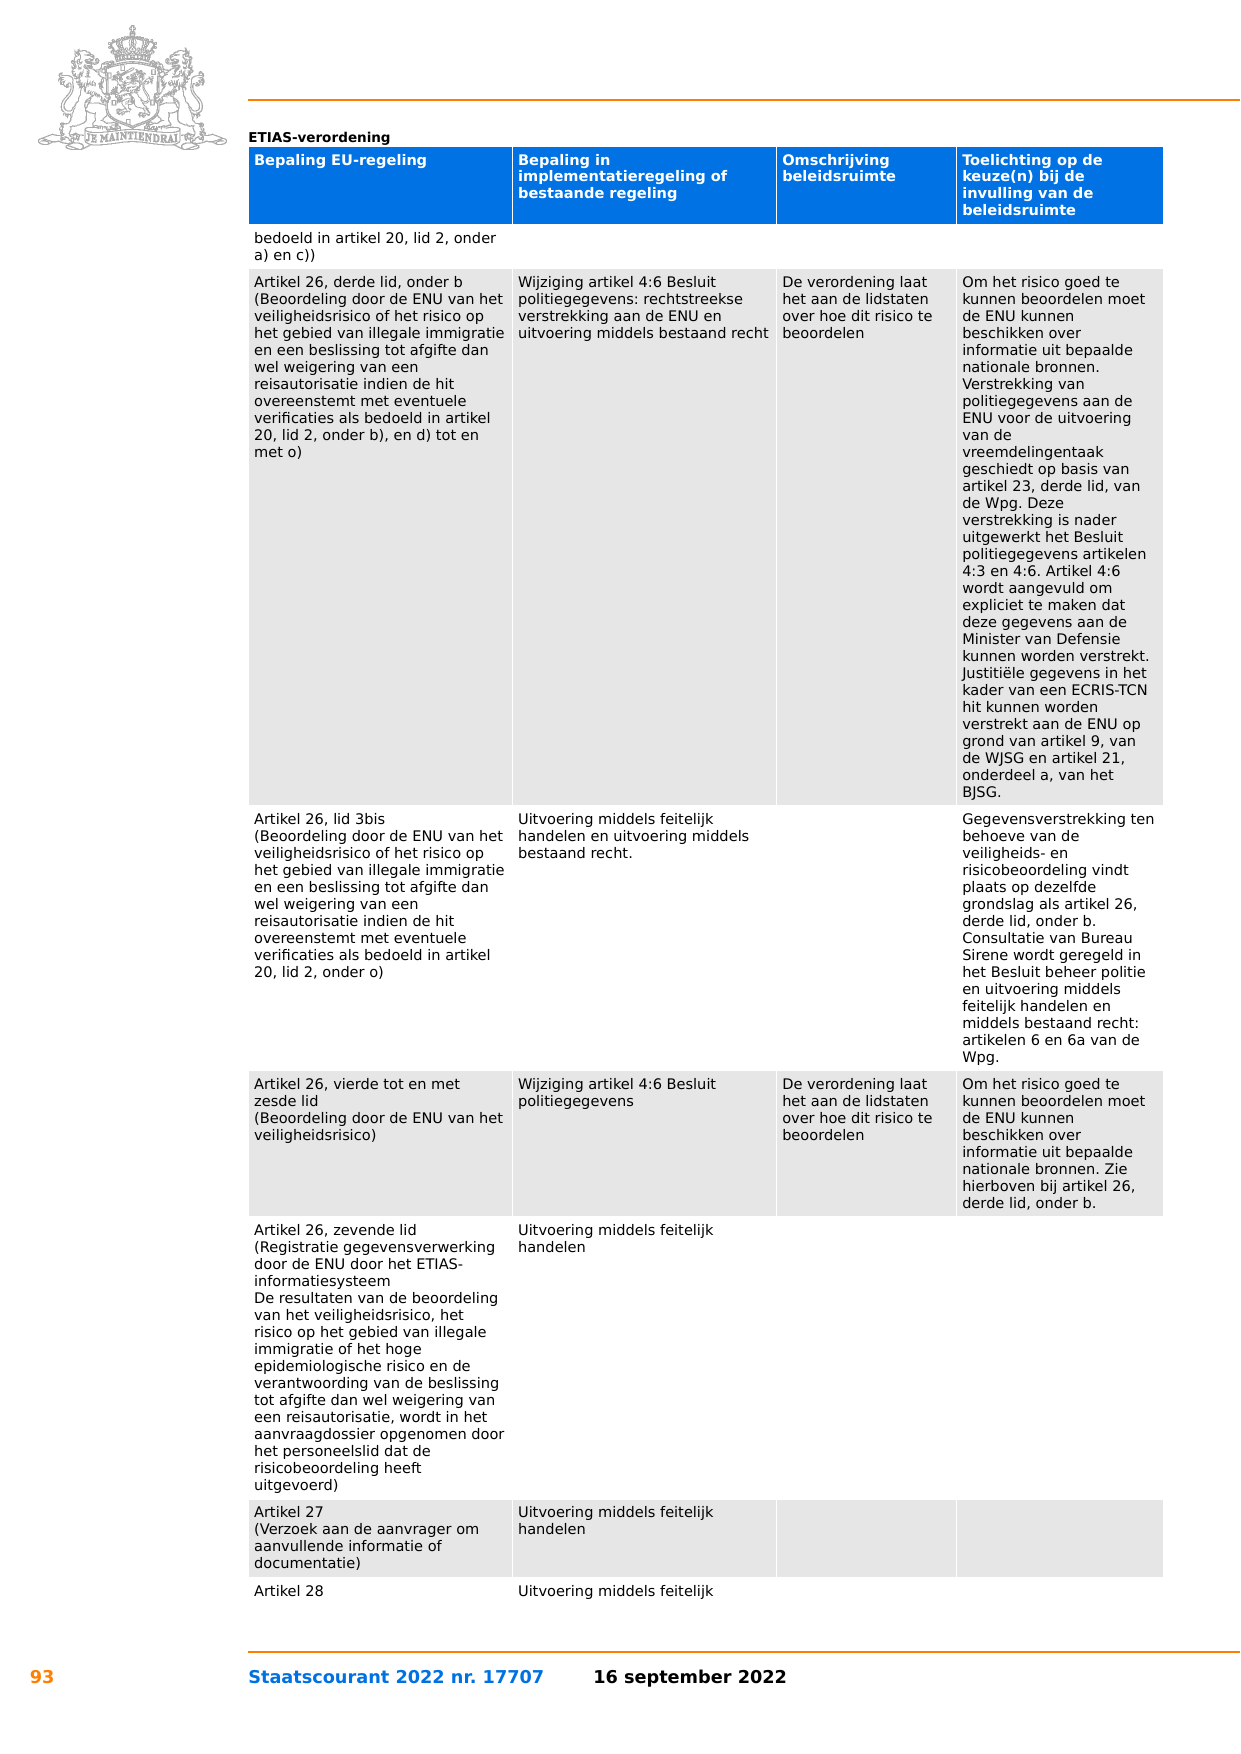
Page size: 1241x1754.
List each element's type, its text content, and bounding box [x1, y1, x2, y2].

table_cell Artikel 26, vierde tot en met zesde lid (Beoordeling door de ENU van het veiligheidsrisico) [249, 1071, 512, 1216]
table_cell Om het risico goed te kunnen beoordelen moet de ENU kunnen beschikken over informatie uit bepaalde nationale bronnen. Verstrekking van politiegegevens aan de ENU voor de uitvoering van de vreemdelingentaak geschiedt op basis van artikel 23, derde lid, van de Wpg. Deze verstrekking is nader uitgewerkt het Besluit politiegegevens artikelen 4:3 en 4:6. Artikel 4:6 wordt aangevuld om expliciet te maken dat deze gegevens aan de Minister van Defensie kunnen worden verstrekt. Justitiële gegevens in het kader van een ECRIS-TCN hit kunnen worden verstrekt aan de ENU op grond van artikel 9, van de WJSG en artikel 21, onderdeel a, van het BJSG. [957, 269, 1163, 805]
table_cell Toelichting op de keuze(n) bij de invulling van de beleidsruimte [957, 147, 1163, 224]
table_cell Uitvoering middels feitelijk handelen [513, 1500, 776, 1577]
table_cell Wijziging artikel 4:6 Besluit politiegegevens [513, 1071, 776, 1216]
table_cell Artikel 27 (Verzoek aan de aanvrager om aanvullende informatie of documentatie) [249, 1500, 512, 1577]
picture [38, 25, 227, 150]
table_cell Uitvoering middels feitelijk [513, 1578, 776, 1604]
table_cell Wijziging artikel 4:6 Besluit politiegegevens: rechtstreekse verstrekking aan de ENU en uitvoering middels bestaand recht [513, 269, 776, 805]
table_cell Artikel 26, zevende lid (Registratie gegevensverwerking door de ENU door het ETIAS-informatiesysteem De resultaten van de beoordeling van het veiligheidsrisico, het risico op het gebied van illegale immigratie of het hoge epidemiologische risico en de verantwoording van de beslissing tot afgifte dan wel weigering van een reisautorisatie, wordt in het aanvraagdossier opgenomen door het personeelslid dat de risicobeoordeling heeft uitgevoerd) [249, 1218, 512, 1498]
table_cell Artikel 26, lid 3bis (Beoordeling door de ENU van het veiligheidsrisico of het risico op het gebied van illegale immigratie en een beslissing tot afgifte dan wel weigering van een reisautorisatie indien de hit overeenstemt met eventuele verificaties als bedoeld in artikel 20, lid 2, onder o) [249, 806, 512, 1070]
table_cell [777, 1500, 956, 1577]
table_cell De verordening laat het aan de lidstaten over hoe dit risico te beoordelen [777, 1071, 956, 1216]
table_cell [513, 225, 776, 268]
table_cell Om het risico goed te kunnen beoordelen moet de ENU kunnen beschikken over informatie uit bepaalde nationale bronnen. Zie hierboven bij artikel 26, derde lid, onder b. [957, 1071, 1163, 1216]
table_cell [777, 1578, 956, 1604]
table_cell Uitvoering middels feitelijk handelen en uitvoering middels bestaand recht. [513, 806, 776, 1070]
table_cell [777, 225, 956, 268]
table_cell De verordening laat het aan de lidstaten over hoe dit risico te beoordelen [777, 269, 956, 805]
table_cell Gegevensverstrekking ten behoeve van de veiligheids- en risicobeoordeling vindt plaats op dezelfde grondslag als artikel 26, derde lid, onder b. Consultatie van Bureau Sirene wordt geregeld in het Besluit beheer politie en uitvoering middels feitelijk handelen en middels bestaand recht: artikelen 6 en 6a van de Wpg. [957, 806, 1163, 1070]
table_cell Uitvoering middels feitelijk handelen [513, 1218, 776, 1498]
table_cell Artikel 26, derde lid, onder b (Beoordeling door de ENU van het veiligheidsrisico of het risico op het gebied van illegale immigratie en een beslissing tot afgifte dan wel weigering van een reisautorisatie indien de hit overeenstemt met eventuele verificaties als bedoeld in artikel 20, lid 2, onder b), en d) tot en met o) [249, 269, 512, 805]
table_cell Artikel 28 [249, 1578, 512, 1604]
table_cell Omschrijving beleidsruimte [777, 147, 956, 224]
table_cell [957, 225, 1163, 268]
table_cell Bepaling in implementatieregeling of bestaande regeling [513, 147, 776, 224]
table_cell [777, 1218, 956, 1498]
table_cell [957, 1218, 1163, 1498]
table_header ETIAS-verordening [248, 130, 1163, 146]
table_cell Bepaling EU-regeling [249, 147, 512, 224]
table_cell [777, 806, 956, 1070]
table_cell [957, 1578, 1163, 1604]
table_cell [957, 1500, 1163, 1577]
table_cell bedoeld in artikel 20, lid 2, onder a) en c)) [249, 225, 512, 268]
